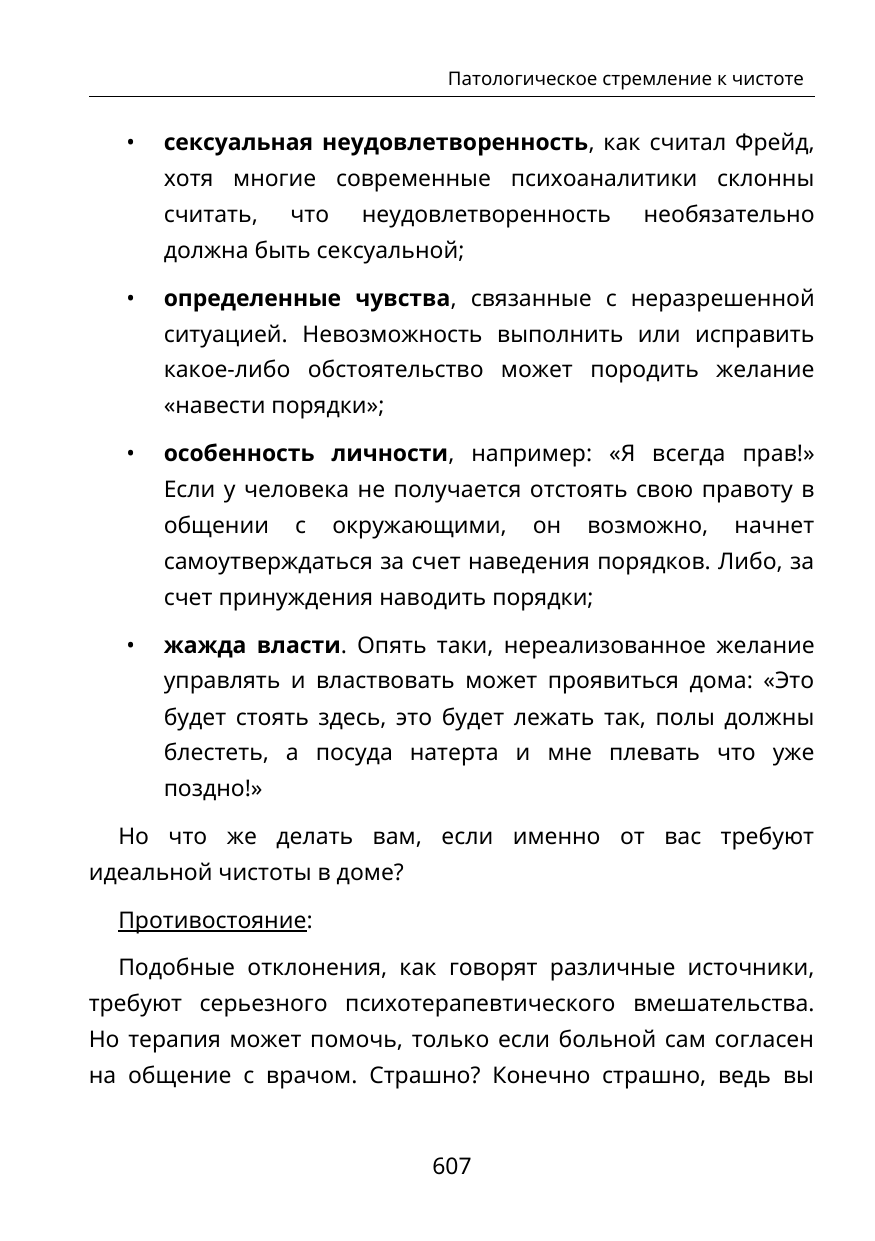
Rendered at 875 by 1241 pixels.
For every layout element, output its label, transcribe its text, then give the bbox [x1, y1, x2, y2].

text Подобные отклонения, как говорят различные источники, требуют серьезного психотерапевтического вмешательства. Но терапия может помочь, только если больной сам согласен на общение с врачом. Страшно? Конечно страшно, ведь вы [88, 951, 815, 1090]
list особенность личности, например: «Я всегда прав!» Если у человека не получается отстоять свою правоту в общении с окружающими, он возможно, начнет самоутверждаться за счет наведения порядков. Либо, за счет принуждения наводить порядки; [126, 437, 815, 612]
list определенные чувства, связанные с неразрешенной ситуацией. Невозможность выполнить или исправить какое-либо обстоятельство может породить желание «навести порядки»; [126, 282, 815, 421]
list жажда власти. Опять таки, нереализованное желание управлять и властвовать может проявиться дома: «Это будет стоять здесь, это будет лежать так, полы должны блестеть, а посуда натерта и мне плевать что уже поздно!» [126, 628, 815, 803]
list сексуальная неудовлетворенность, как считал Фрейд, хотя многие современные психоаналитики склонны считать, что неудовлетворенность необязательно должна быть сексуальной; [126, 126, 815, 265]
text Но что же делать вам, если именно от вас требуют идеальной чистоты в доме? [88, 820, 815, 887]
text Противостояние: [88, 904, 815, 935]
